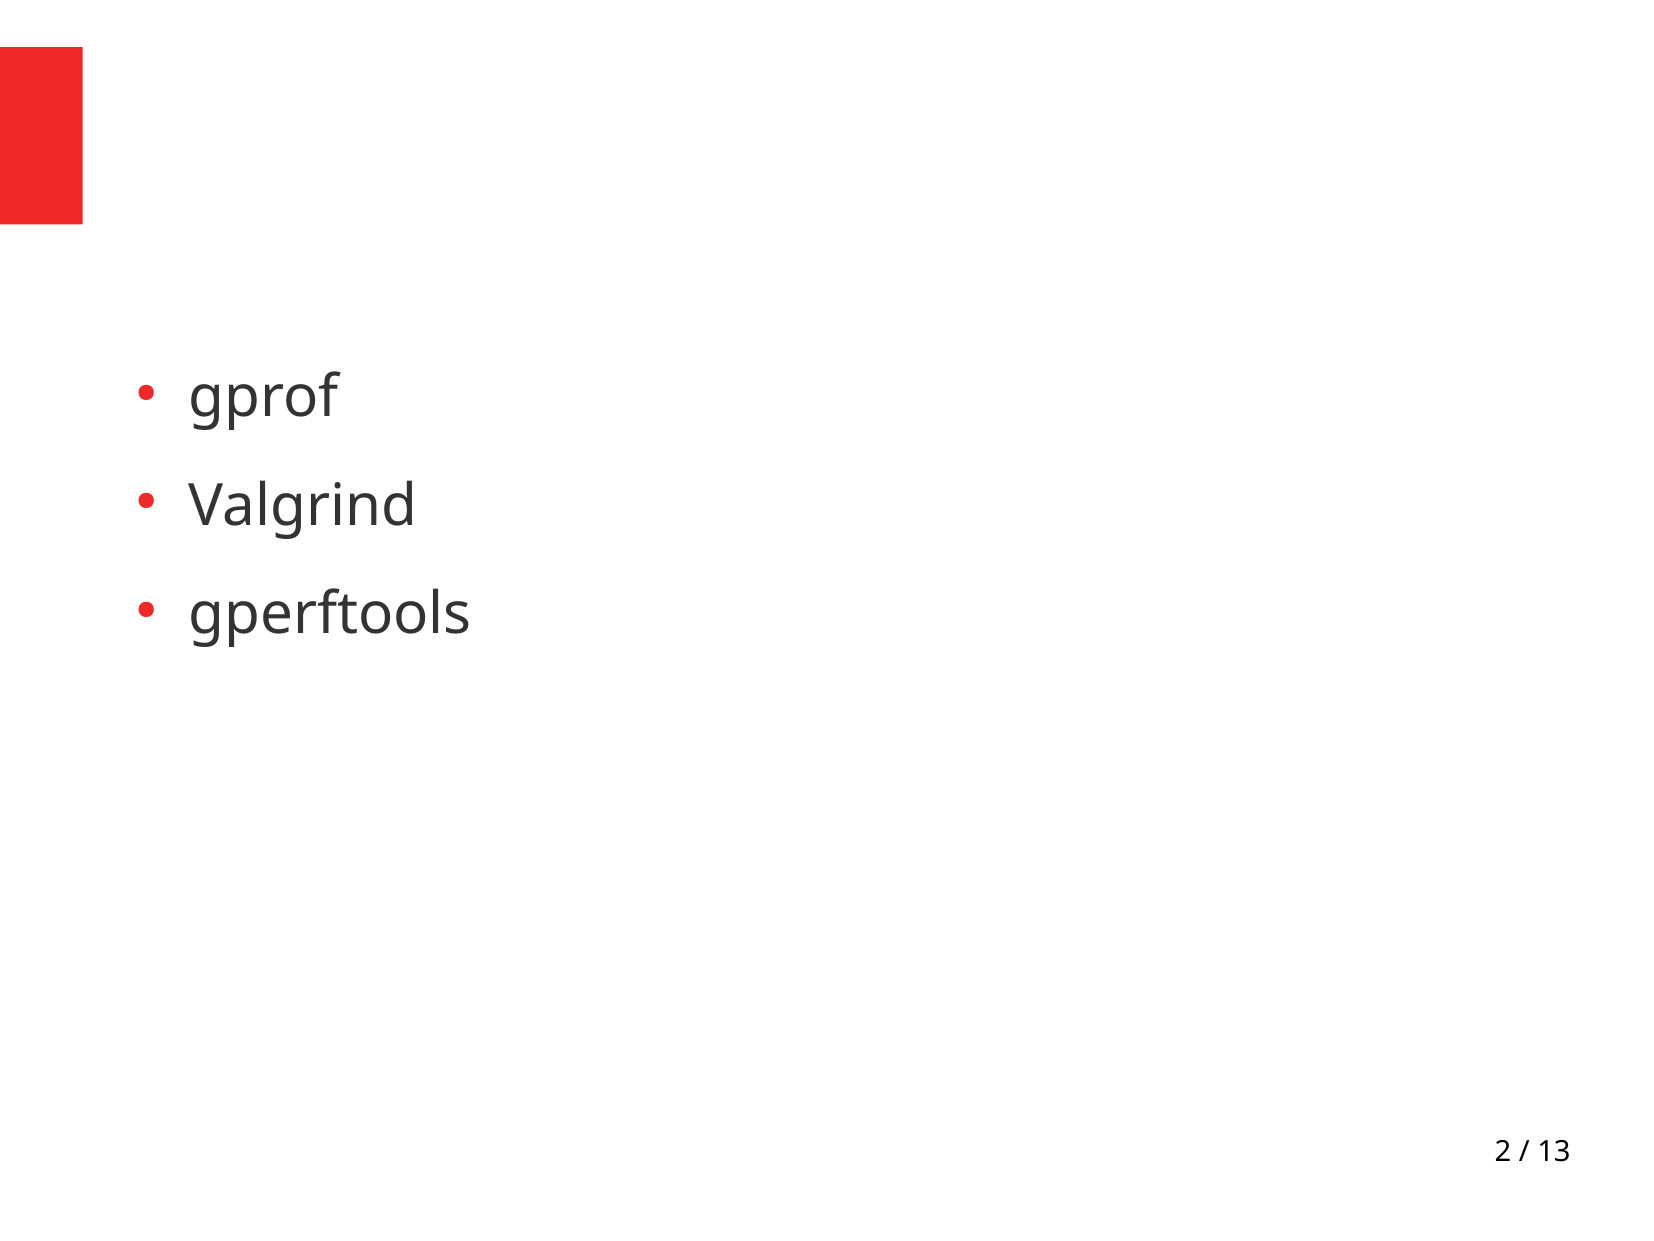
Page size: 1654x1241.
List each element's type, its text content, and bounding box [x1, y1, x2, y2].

list gprof Valgrind gperftools [118, 354, 1536, 1074]
